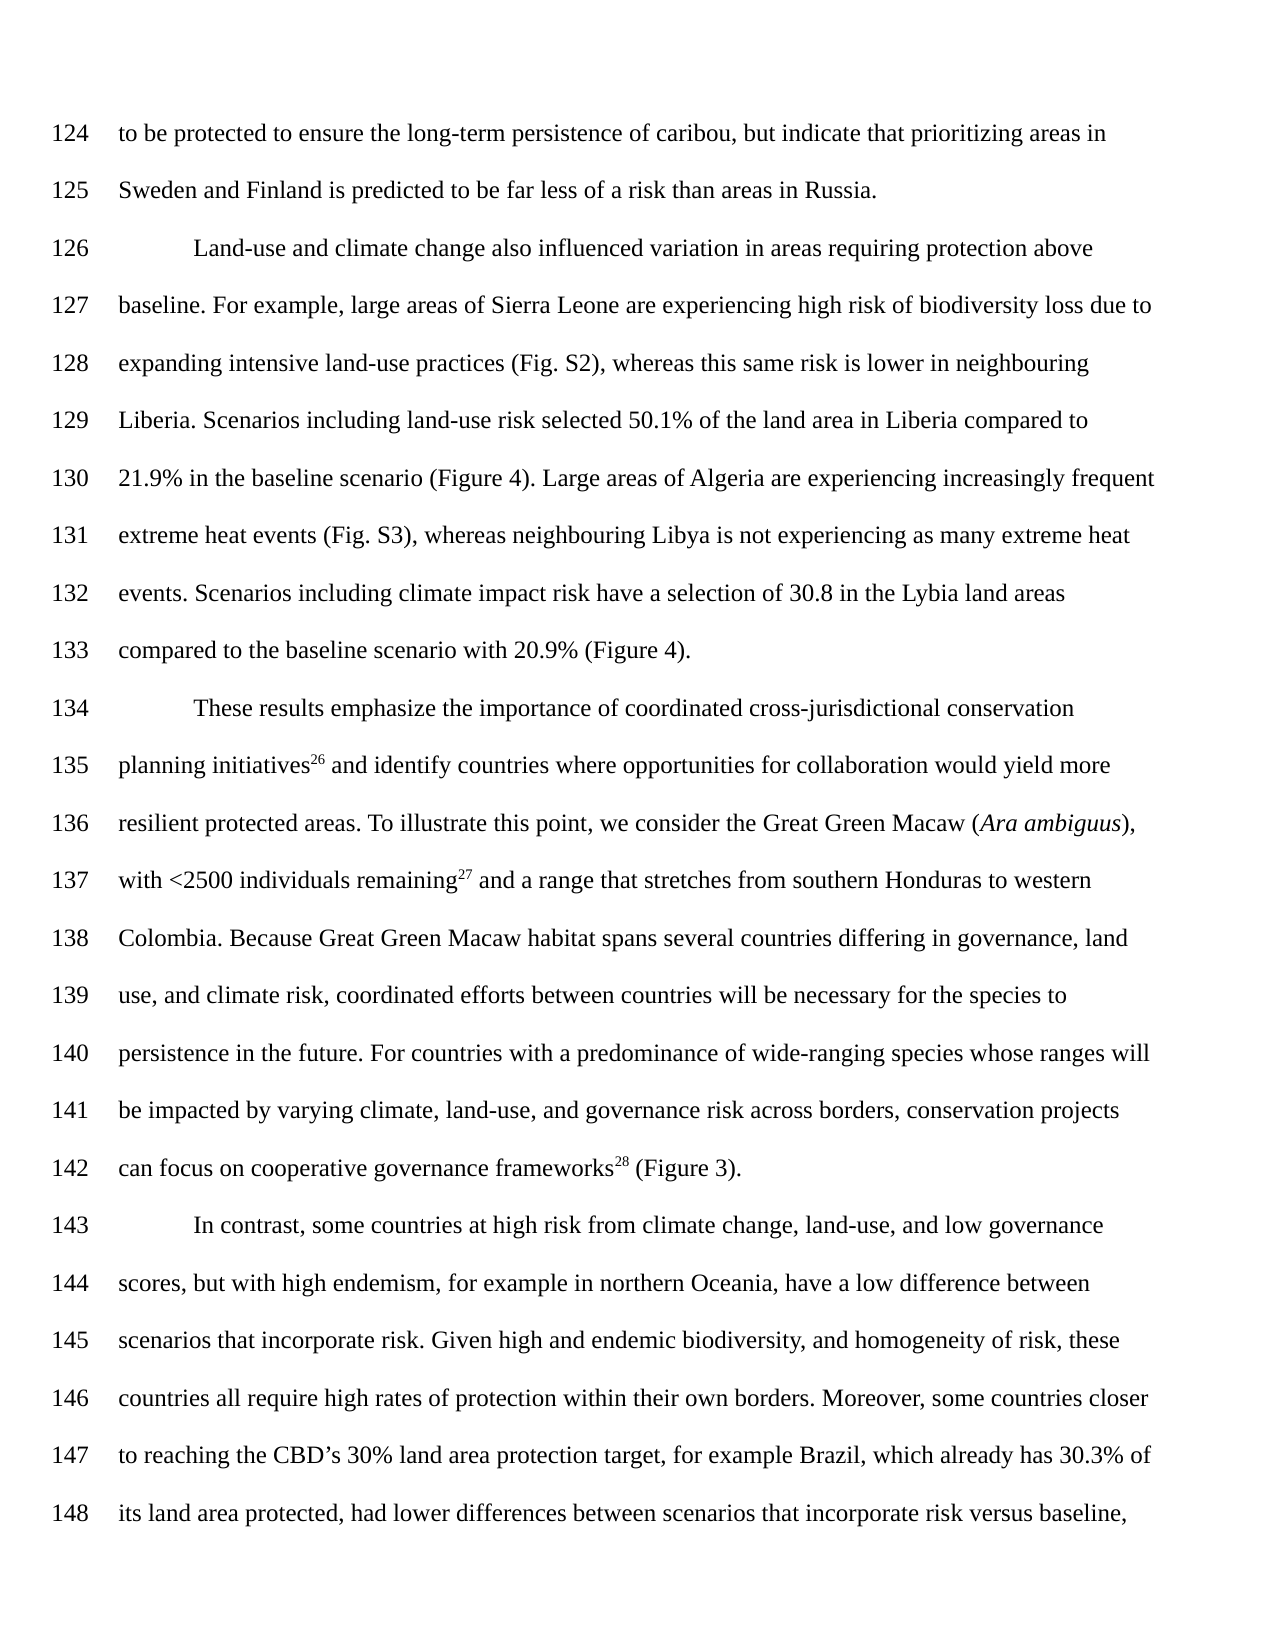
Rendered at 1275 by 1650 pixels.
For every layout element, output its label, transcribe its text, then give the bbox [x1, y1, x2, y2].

text to be protected to ensure the long-term persistence of caribou, but indicate that prioritizing areas in Sweden and Finland is predicted to be far less of a risk than areas in Russia. [118, 118, 1157, 204]
text In contrast, some countries at high risk from climate change, land-use, and low governance scores, but with high endemism, for example in northern Oceania, have a low difference between scenarios that incorporate risk. Given high and endemic biodiversity, and homogeneity of risk, these countries all require high rates of protection within their own borders. Moreover, some countries closer to reaching the CBD’s 30% land area protection target, for example Brazil, which already has 30.3% of its land area protected, had lower differences between scenarios that incorporate risk versus baseline, [118, 1211, 1157, 1527]
text These results emphasize the importance of coordinated cross-jurisdictional conservation planning initiatives26 and identify countries where opportunities for collaboration would yield more resilient protected areas. To illustrate this point, we consider the Great Green Macaw (Ara ambiguus), with <2500 individuals remaining27 and a range that stretches from southern Honduras to western Colombia. Because Great Green Macaw habitat spans several countries differing in governance, land use, and climate risk, coordinated efforts between countries will be necessary for the species to persistence in the future. For countries with a predominance of wide-ranging species whose ranges will be impacted by varying climate, land-use, and governance risk across borders, conservation projects can focus on cooperative governance frameworks28 (Figure 3). [118, 693, 1157, 1182]
text Land-use and climate change also influenced variation in areas requiring protection above baseline. For example, large areas of Sierra Leone are experiencing high risk of biodiversity loss due to expanding intensive land-use practices (Fig. S2), whereas this same risk is lower in neighbouring Liberia. Scenarios including land-use risk selected 50.1% of the land area in Liberia compared to 21.9% in the baseline scenario (Figure 4). Large areas of Algeria are experiencing increasingly frequent extreme heat events (Fig. S3), whereas neighbouring Libya is not experiencing as many extreme heat events. Scenarios including climate impact risk have a selection of 30.8 in the Lybia land areas compared to the baseline scenario with 20.9% (Figure 4). [118, 233, 1157, 664]
